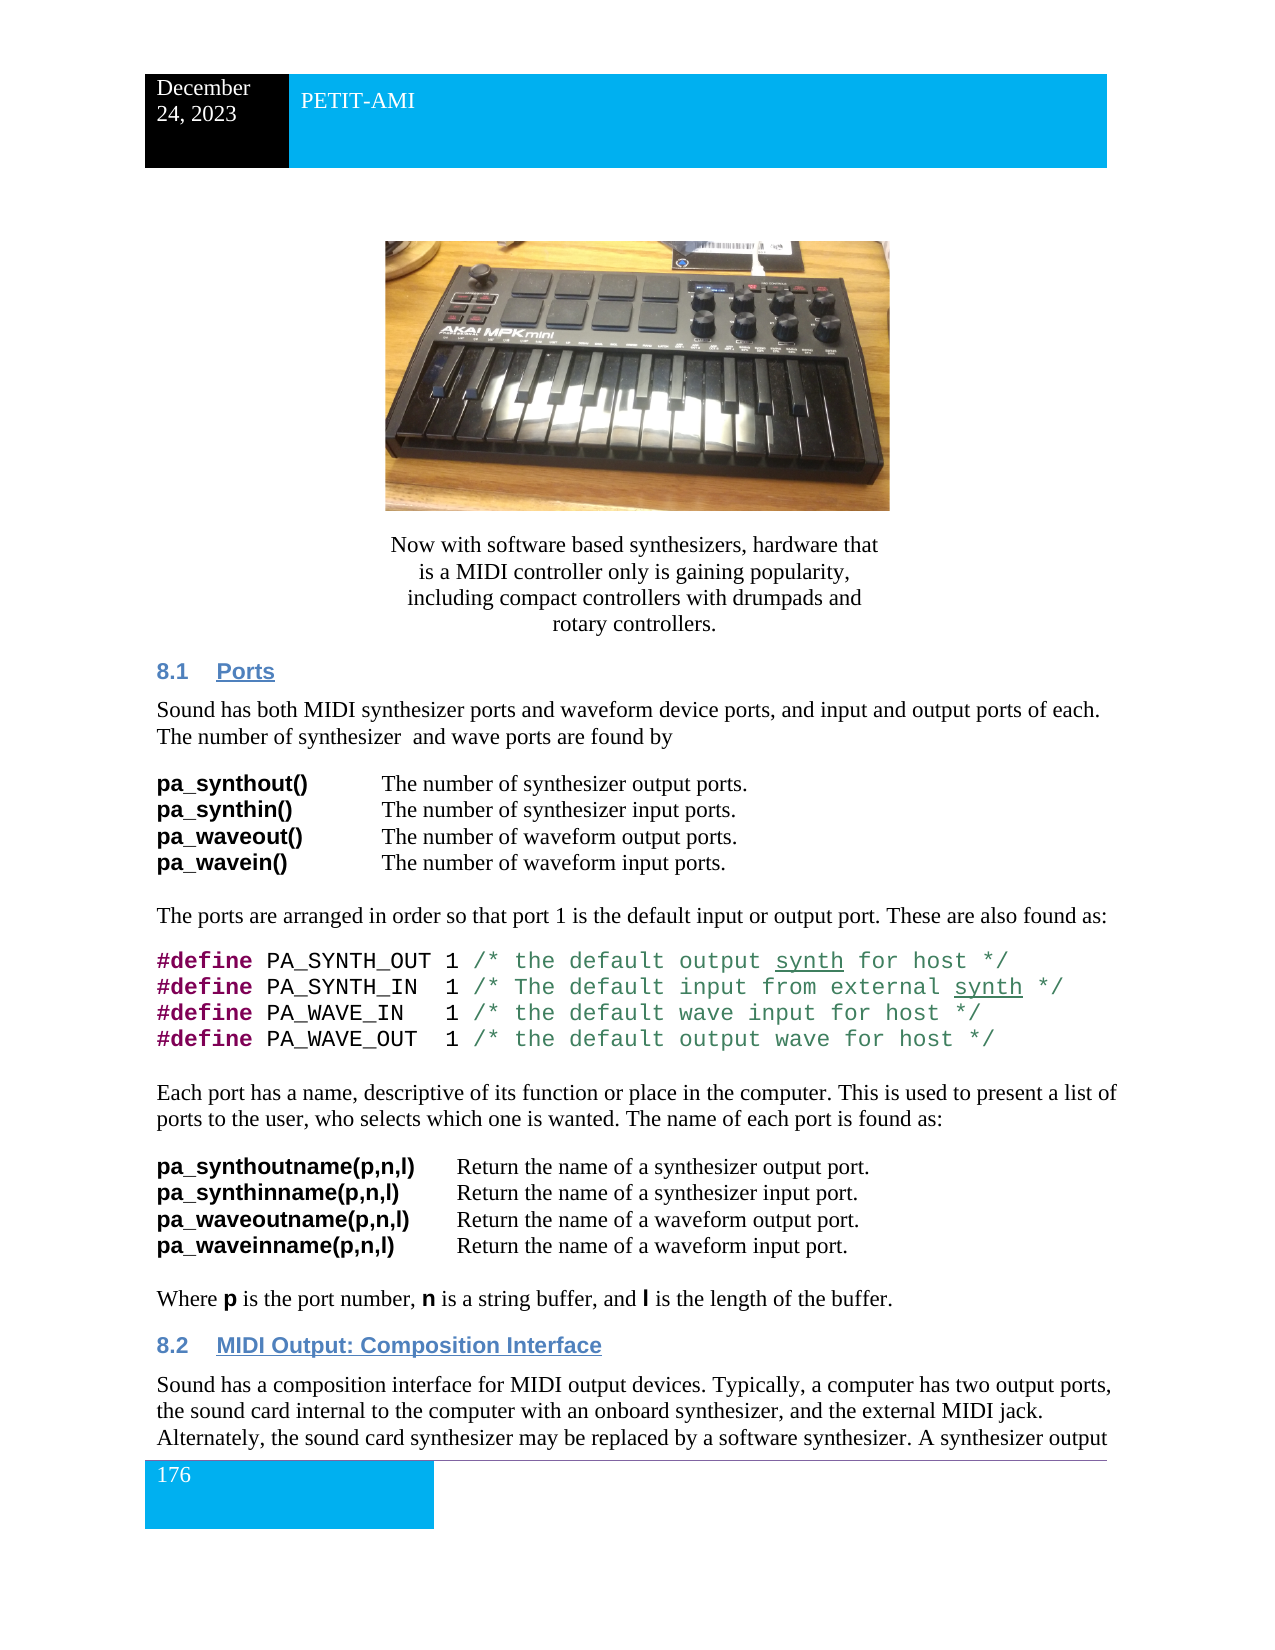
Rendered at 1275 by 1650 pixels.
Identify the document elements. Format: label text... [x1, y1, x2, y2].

text #define PA_WAVE_IN 1 /* the default wave input for host */ [156, 1001, 1118, 1027]
text Sound has a composition interface for MIDI output devices. Typically, a computer has two output ports, the sound card internal to the computer with an onboard synthesizer, and the external MIDI jack. Alternately, the sound card synthesizer may be replaced by a software synthesizer. A synthesizer output [156, 1371, 1118, 1450]
text Now with software based synthesizers, hardware that is a MIDI controller only is gaining popularity, including compact controllers with drumpads and rotary controllers. [381, 531, 888, 637]
text #define PA_WAVE_OUT 1 /* the default output wave for host */ [156, 1027, 1118, 1053]
text Where p is the port number, n is a string buffer, and l is the length of the buffer. [156, 1285, 1118, 1311]
text Sound has both MIDI synthesizer ports and waveform device ports, and input and output ports of each. The number of synthesizer and wave ports are found by [156, 696, 1118, 749]
text pa_waveout() The number of waveform output ports. [156, 823, 1118, 849]
picture [385, 241, 890, 511]
text pa_synthin() The number of synthesizer input ports. [156, 796, 1118, 823]
text #define PA_SYNTH_OUT 1 /* the default output synth for host */ [156, 949, 1118, 975]
text pa_synthout() The number of synthesizer output ports. [156, 770, 1118, 796]
text pa_wavein() The number of waveform input ports. [156, 849, 1118, 876]
text pa_synthoutname(p,n,l) Return the name of a synthesizer output port. [156, 1153, 1118, 1179]
text pa_waveinname(p,n,l) Return the name of a waveform input port. [156, 1232, 1118, 1258]
subtitle MIDI Output: Composition Interface [156, 1332, 1118, 1359]
text #define PA_SYNTH_IN 1 /* The default input from external synth */ [156, 975, 1118, 1001]
subtitle Ports [156, 658, 1118, 684]
text pa_waveoutname(p,n,l) Return the name of a waveform output port. [156, 1206, 1118, 1232]
text Each port has a name, descriptive of its function or place in the computer. This is used to present a list of ports to the user, who selects which one is wanted. The name of each port is found as: [156, 1079, 1118, 1132]
text The ports are arranged in order so that port 1 is the default input or output port. These are also found as: [156, 902, 1118, 928]
text pa_synthinname(p,n,l) Return the name of a synthesizer input port. [156, 1179, 1118, 1206]
